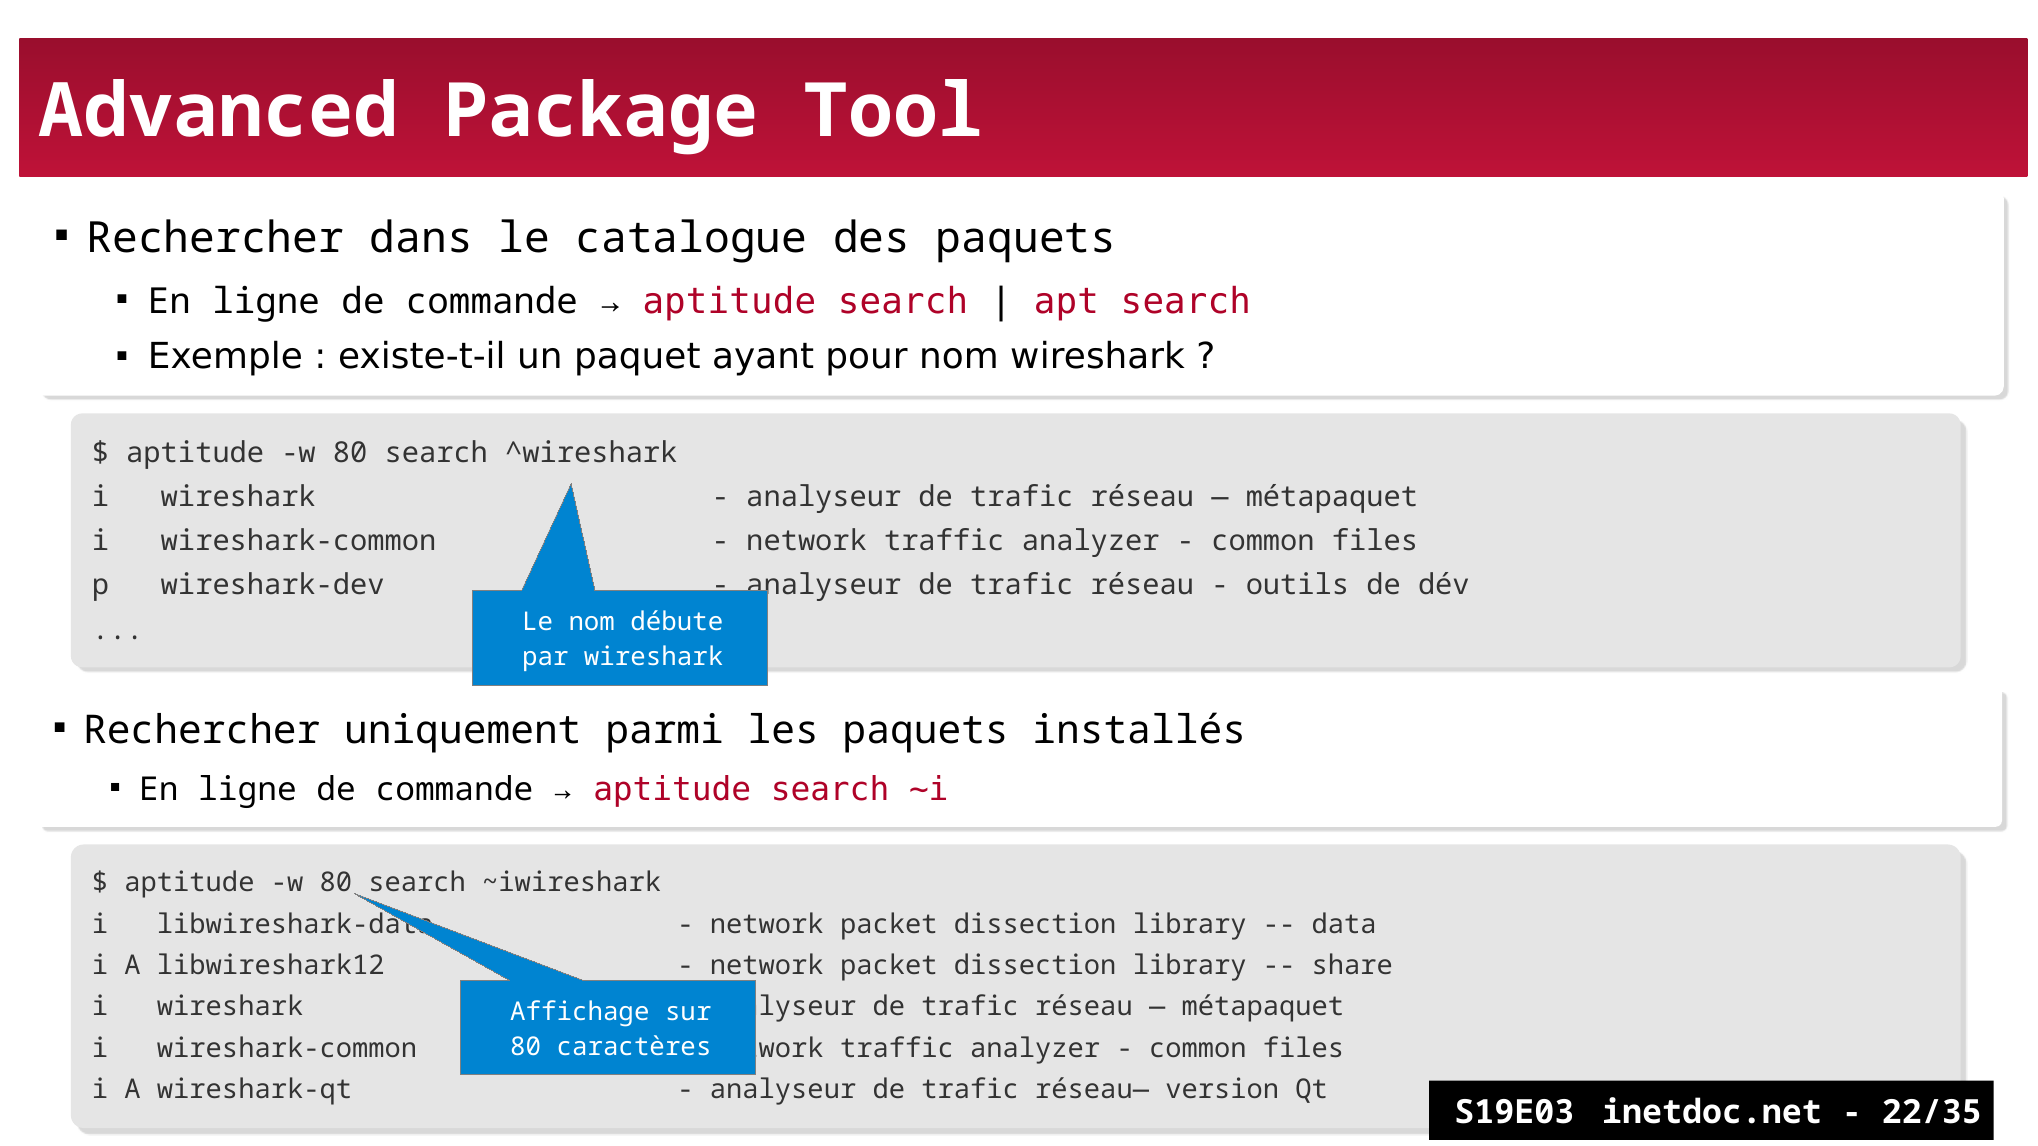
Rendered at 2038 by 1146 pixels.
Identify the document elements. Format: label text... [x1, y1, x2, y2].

text_box Affichage sur 80 caractères [354, 893, 756, 1075]
text_box Rechercher uniquement parmi les paquets installés En ligne de commande → aptitude search ~i [35, 685, 2003, 827]
text_box $ aptitude -w 80 search ~iwireshark i libwireshark-data - network packet dissection library -- data i A libwireshark12 - network packet dissection library -- share i wireshark - analyseur de trafic réseau — métapaquet i wireshark-common - network traffic analyzer - common files i A wireshark-qt - analyseur de trafic réseau— version Qt [70, 844, 1961, 1129]
text_box Le nom débute par wireshark [472, 483, 768, 686]
text_box Advanced Package Tool [19, 38, 2028, 177]
text_box Rechercher dans le catalogue des paquets En ligne de commande → aptitude search | apt search Exemple : existe-t-il un paquet ayant pour nom wireshark ? [35, 188, 2004, 396]
text_box S19E03 inetdoc.net - <numéro>/35 [1429, 1080, 1994, 1140]
text_box $ aptitude -w 80 search ^wireshark i wireshark - analyseur de trafic réseau — métapaquet i wireshark-common - network traffic analyzer - common files p wireshark-dev - analyseur de trafic réseau - outils de dév ... [70, 413, 1961, 668]
